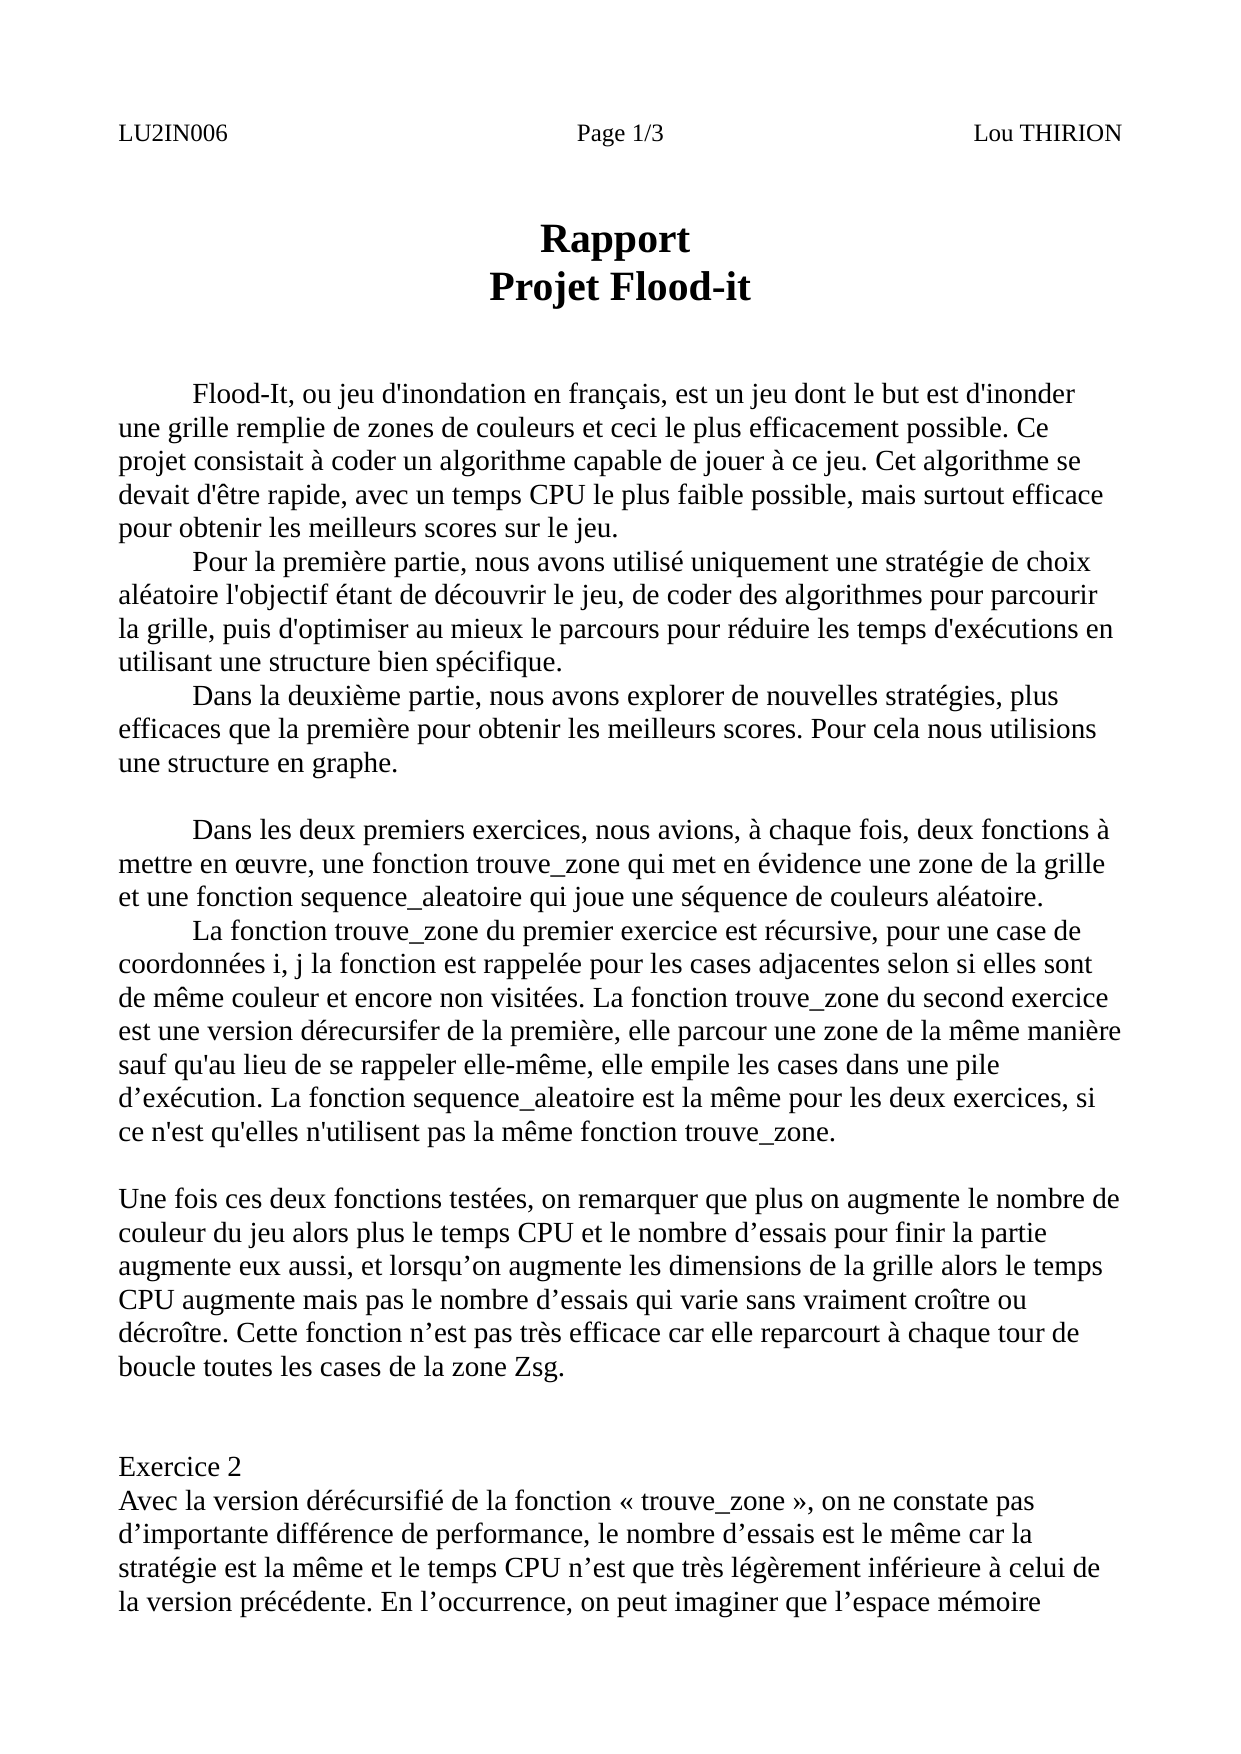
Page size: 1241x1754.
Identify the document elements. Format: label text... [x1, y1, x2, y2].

text La fonction trouve_zone du premier exercice est récursive, pour une case de coordonnées i, j la fonction est rappelée pour les cases adjacentes selon si elles sont de même couleur et encore non visitées. La fonction trouve_zone du second exercice est une version dérecursifer de la première, elle parcour une zone de la même manière sauf qu'au lieu de se rappeler elle-même, elle empile les cases dans une pile d’exécution. La fonction sequence_aleatoire est la même pour les deux exercices, si ce n'est qu'elles n'utilisent pas la même fonction trouve_zone. [118, 913, 1122, 1148]
text Avec la version dérécursifié de la fonction « trouve_zone », on ne constate pas d’importante différence de performance, le nombre d’essais est le même car la stratégie est la même et le temps CPU n’est que très légèrement inférieure à celui de la version précédente. En l’occurrence, on peut imaginer que l’espace mémoire [118, 1483, 1122, 1617]
text Flood-It, ou jeu d'inondation en français, est un jeu dont le but est d'inonder une grille remplie de zones de couleurs et ceci le plus efficacement possible. Ce projet consistait à coder un algorithme capable de jouer à ce jeu. Cet algorithme se devait d'être rapide, avec un temps CPU le plus faible possible, mais surtout efficace pour obtenir les meilleurs scores sur le jeu. [118, 376, 1122, 544]
text Projet Flood-it [118, 261, 1122, 309]
text Dans les deux premiers exercices, nous avions, à chaque fois, deux fonctions à mettre en œuvre, une fonction trouve_zone qui met en évidence une zone de la grille et une fonction sequence_aleatoire qui joue une séquence de couleurs aléatoire. [118, 812, 1122, 913]
text Exercice 2 [118, 1449, 1122, 1483]
text Dans la deuxième partie, nous avons explorer de nouvelles stratégies, plus efficaces que la première pour obtenir les meilleurs scores. Pour cela nous utilisions une structure en graphe. [118, 678, 1122, 779]
text Pour la première partie, nous avons utilisé uniquement une stratégie de choix aléatoire l'objectif étant de découvrir le jeu, de coder des algorithmes pour parcourir la grille, puis d'optimiser au mieux le parcours pour réduire les temps d'exécutions en utilisant une structure bien spécifique. [118, 544, 1122, 678]
text Rapport [118, 213, 1122, 261]
text Une fois ces deux fonctions testées, on remarquer que plus on augmente le nombre de couleur du jeu alors plus le temps CPU et le nombre d’essais pour finir la partie augmente eux aussi, et lorsqu’on augmente les dimensions de la grille alors le temps CPU augmente mais pas le nombre d’essais qui varie sans vraiment croître ou décroître. Cette fonction n’est pas très efficace car elle reparcourt à chaque tour de boucle toutes les cases de la zone Zsg. [118, 1181, 1122, 1382]
